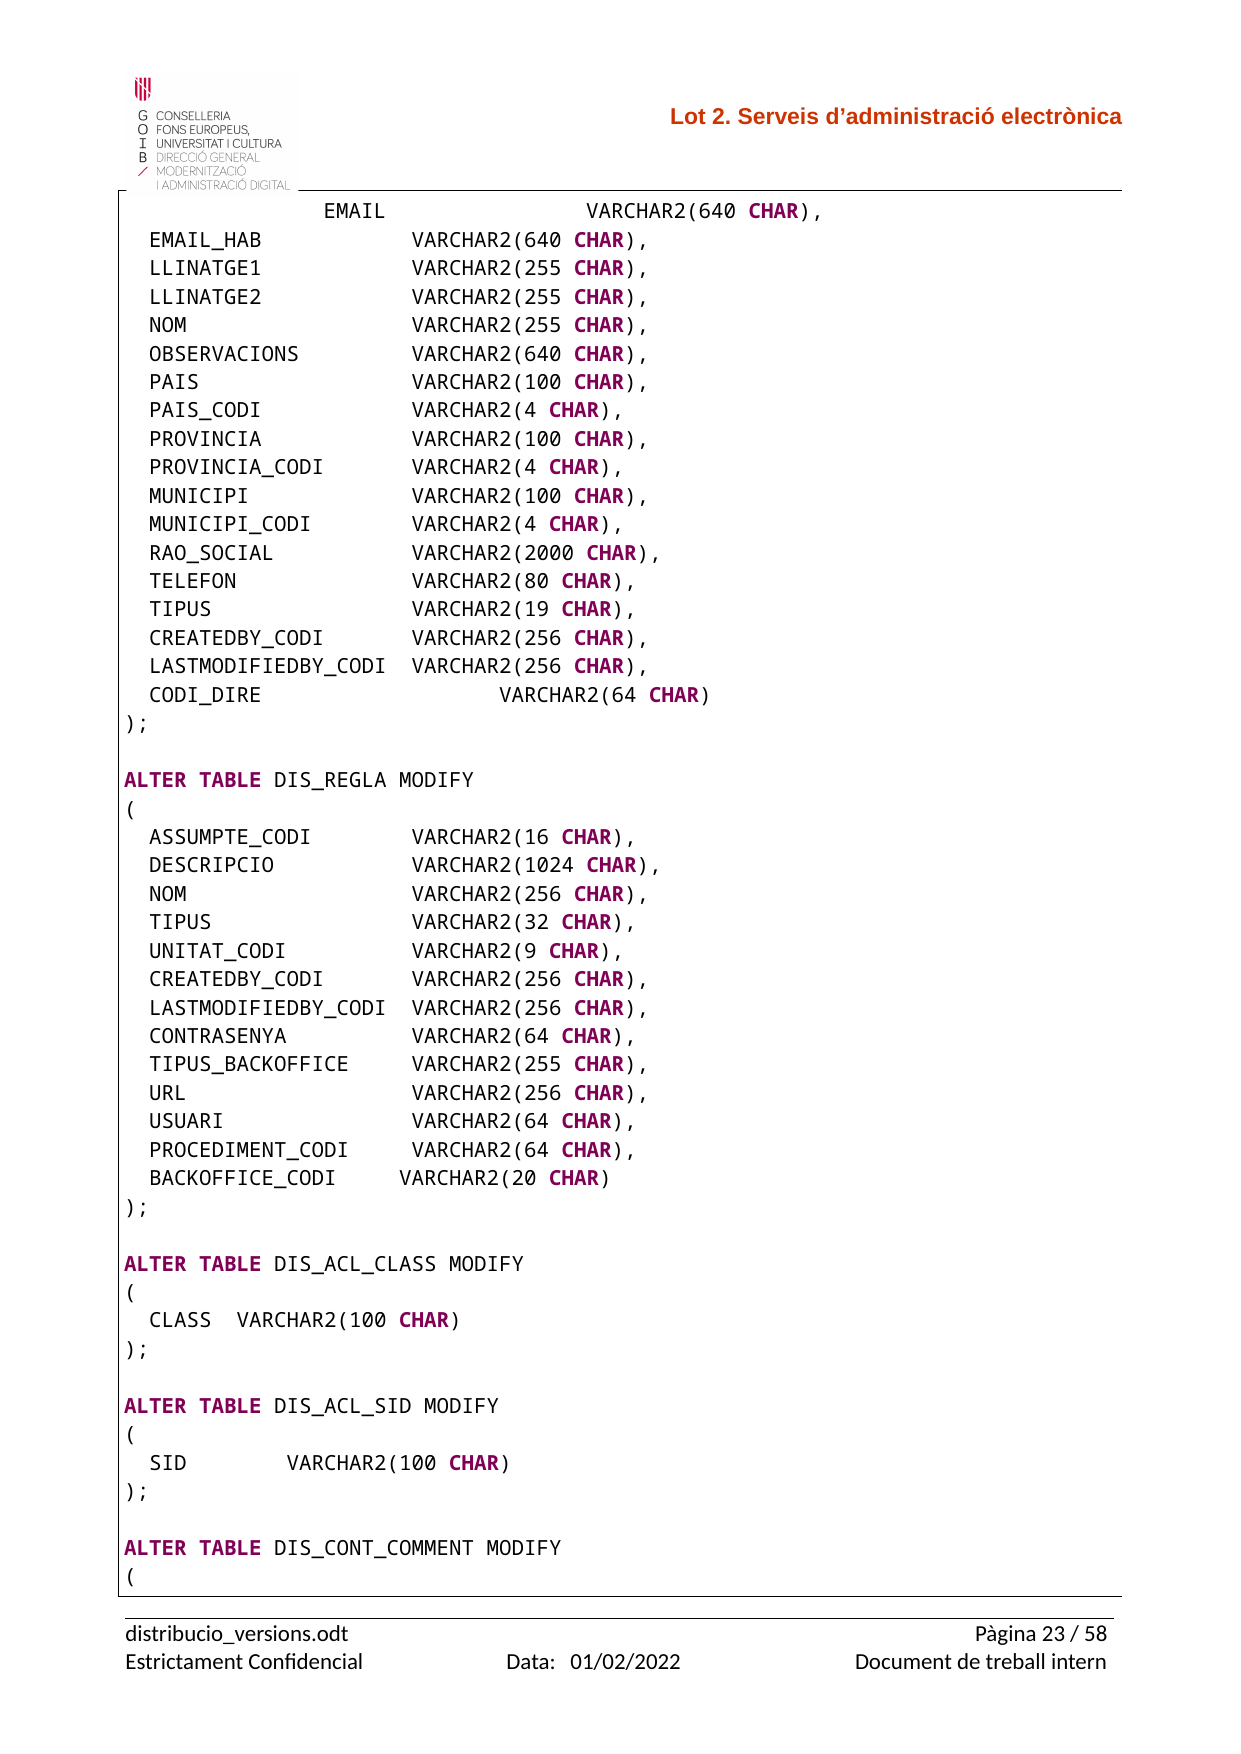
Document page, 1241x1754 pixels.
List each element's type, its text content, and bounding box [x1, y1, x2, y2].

table_header EMAIL VARCHAR2(640 CHAR), EMAIL_HAB VARCHAR2(640 CHAR), LLINATGE1 VARCHAR2(255 CHAR), LLINATGE2 VARCHAR2(255 CHAR), NOM VARCHAR2(255 CHAR), OBSERVACIONS VARCHAR2(640 CHAR), PAIS VARCHAR2(100 CHAR), PAIS_CODI VARCHAR2(4 CHAR), PROVINCIA VARCHAR2(100 CHAR), PROVINCIA_CODI VARCHAR2(4 CHAR), MUNICIPI VARCHAR2(100 CHAR), MUNICIPI_CODI VARCHAR2(4 CHAR), RAO_SOCIAL VARCHAR2(2000 CHAR), TELEFON VARCHAR2(80 CHAR), TIPUS VARCHAR2(19 CHAR), CREATEDBY_CODI VARCHAR2(256 CHAR), LASTMODIFIEDBY_CODI VARCHAR2(256 CHAR), CODI_DIRE VARCHAR2(64 CHAR) ); ALTER TABLE DIS_REGLA MODIFY ( ASSUMPTE_CODI VARCHAR2(16 CHAR), DESCRIPCIO VARCHAR2(1024 CHAR), NOM VARCHAR2(256 CHAR), TIPUS VARCHAR2(32 CHAR), UNITAT_CODI VARCHAR2(9 CHAR), CREATEDBY_CODI VARCHAR2(256 CHAR), LASTMODIFIEDBY_CODI VARCHAR2(256 CHAR), CONTRASENYA VARCHAR2(64 CHAR), TIPUS_BACKOFFICE VARCHAR2(255 CHAR), URL VARCHAR2(256 CHAR), USUARI VARCHAR2(64 CHAR), PROCEDIMENT_CODI VARCHAR2(64 CHAR), BACKOFFICE_CODI VARCHAR2(20 CHAR) ); ALTER TABLE DIS_ACL_CLASS MODIFY ( CLASS VARCHAR2(100 CHAR) ); ALTER TABLE DIS_ACL_SID MODIFY ( SID VARCHAR2(100 CHAR) ); ALTER TABLE DIS_CONT_COMMENT MODIFY ( [119, 191, 1122, 1596]
picture [126, 70, 299, 197]
